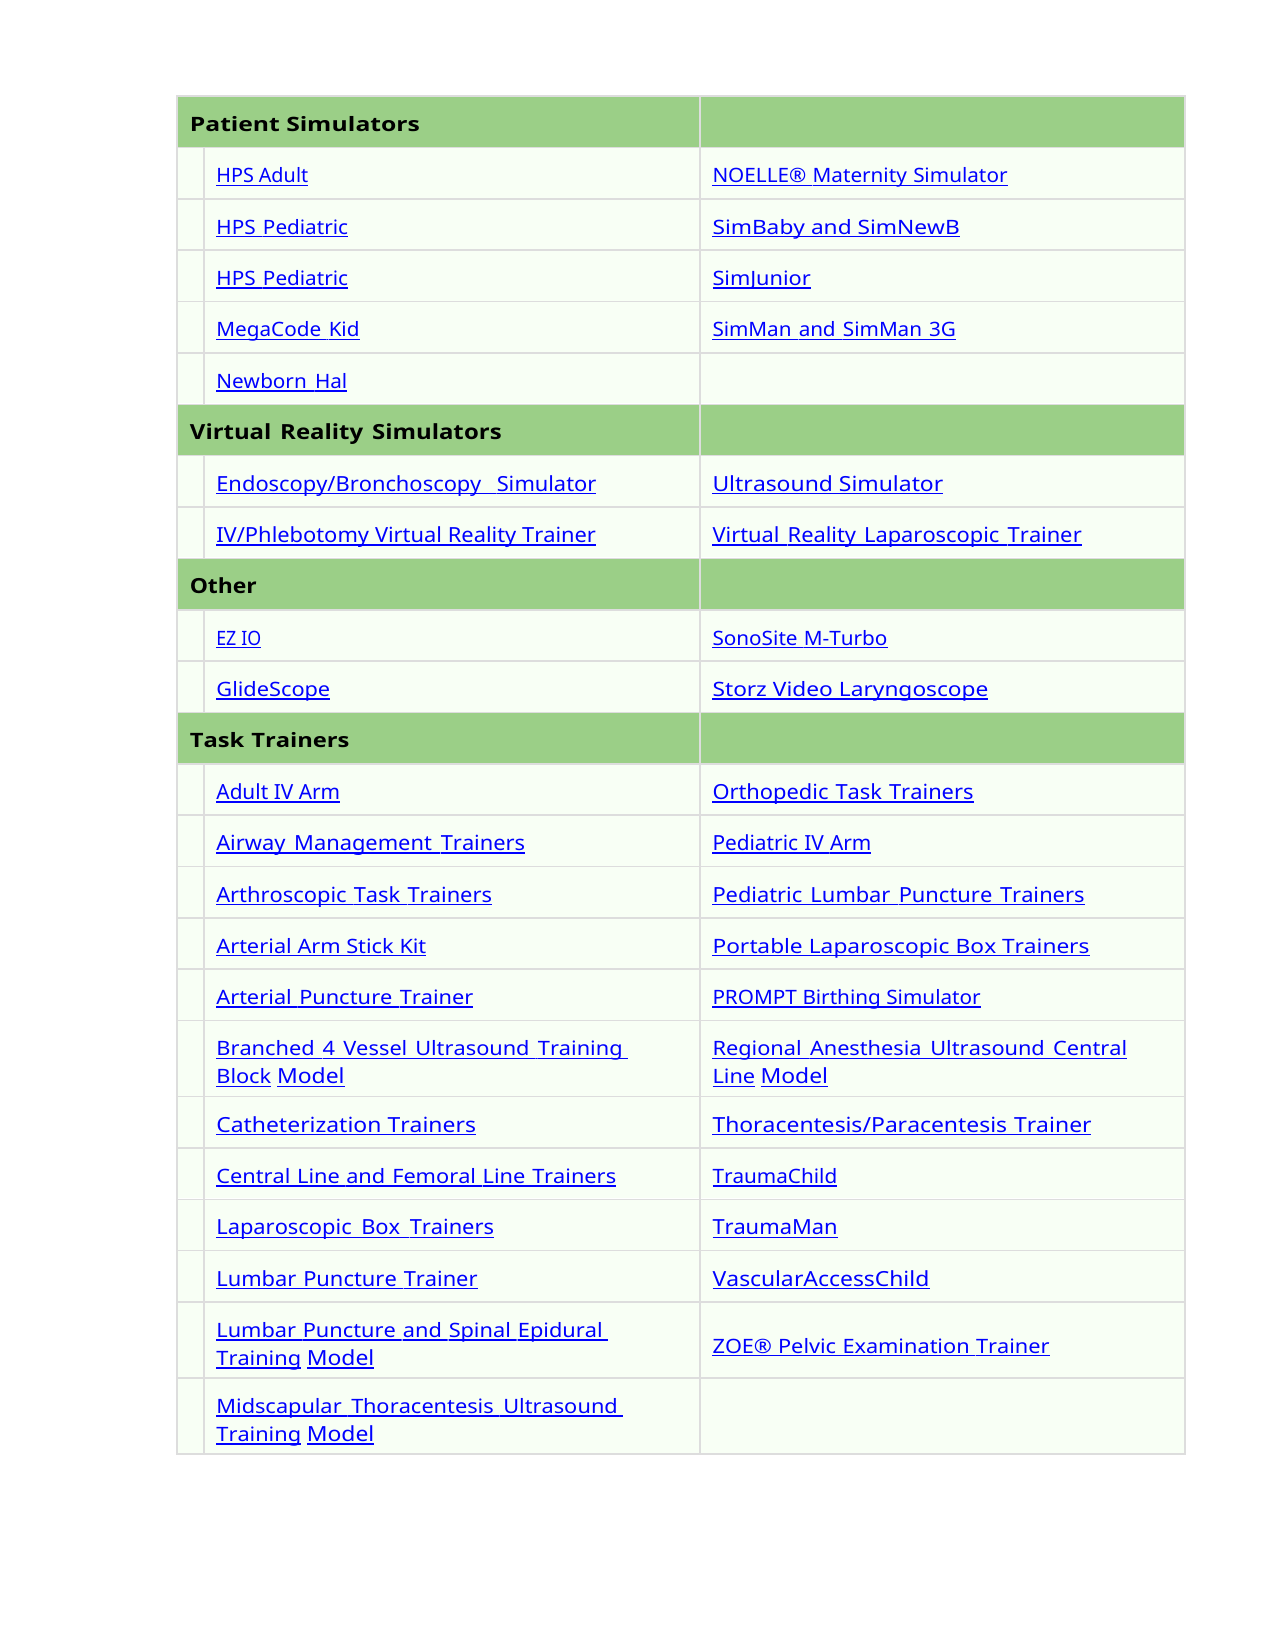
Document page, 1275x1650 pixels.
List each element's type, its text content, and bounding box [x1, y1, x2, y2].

table_cell [178, 1303, 203, 1377]
table_cell Storz Video Laryngoscope [701, 662, 1184, 712]
table_cell ZOE® Pelvic Examination Trainer [701, 1303, 1184, 1377]
table_cell [178, 354, 203, 403]
table_cell EZ IO [205, 611, 699, 660]
table_cell [178, 1251, 203, 1301]
table_cell Virtual Reality Laparoscopic Trainer [701, 508, 1184, 557]
table_cell MegaCode Kid [205, 302, 699, 352]
table_cell [178, 456, 203, 506]
table_cell [178, 919, 203, 968]
table_cell Branched 4 Vessel Ultrasound Training Block Model [205, 1021, 699, 1096]
table_cell NOELLE® Maternity Simulator [701, 148, 1184, 198]
table_cell VascularAccessChild [701, 1251, 1184, 1301]
table_cell [178, 816, 203, 866]
table_cell IV/Phlebotomy Virtual Reality Trainer [205, 508, 699, 557]
table_cell Arterial Puncture Trainer [205, 970, 699, 1020]
table_cell Central Line and Femoral Line Trainers [205, 1149, 699, 1198]
table_cell TraumaMan [701, 1200, 1184, 1250]
table_cell [178, 302, 203, 352]
table_cell SimJunior [701, 251, 1184, 301]
table_cell Adult IV Arm [205, 765, 699, 814]
table_cell [178, 1021, 203, 1096]
table_cell SonoSite M-Turbo [701, 611, 1184, 660]
table_cell Ultrasound Simulator [701, 456, 1184, 506]
table_cell [701, 354, 1184, 403]
table_cell Catheterization Trainers [205, 1097, 699, 1147]
table_cell SimBaby and SimNewB [701, 200, 1184, 249]
table_cell Pediatric Lumbar Puncture Trainers [701, 867, 1184, 917]
table_cell GlideScope [205, 662, 699, 712]
table_cell Newborn Hal [205, 354, 699, 403]
table_cell [701, 713, 1184, 763]
table_cell [178, 611, 203, 660]
table_cell Arthroscopic Task Trainers [205, 867, 699, 917]
table_cell Portable Laparoscopic Box Trainers [701, 919, 1184, 968]
table_cell Virtual Reality Simulators [178, 405, 699, 455]
table_cell [178, 1097, 203, 1147]
table_cell Pediatric IV Arm [701, 816, 1184, 866]
table_cell [701, 559, 1184, 609]
table_cell PROMPT Birthing Simulator [701, 970, 1184, 1020]
table_cell TraumaChild [701, 1149, 1184, 1198]
table_cell Lumbar Puncture and Spinal Epidural Training Model [205, 1303, 699, 1377]
table_cell Task Trainers [178, 713, 699, 763]
table_cell Airway Management Trainers [205, 816, 699, 866]
table_cell HPS Pediatric [205, 251, 699, 301]
table_cell Midscapular Thoracentesis Ultrasound Training Model [205, 1379, 699, 1453]
table_cell [701, 1379, 1184, 1453]
table_cell HPS Pediatric [205, 200, 699, 249]
table_cell [178, 662, 203, 712]
table_cell [701, 405, 1184, 455]
table_header Patient Simulators [178, 97, 699, 147]
table_cell [178, 148, 203, 198]
table_cell [178, 1149, 203, 1198]
table_header [701, 97, 1184, 147]
table_cell [178, 1200, 203, 1250]
table_cell Laparoscopic Box Trainers [205, 1200, 699, 1250]
table_cell [178, 200, 203, 249]
table_cell Orthopedic Task Trainers [701, 765, 1184, 814]
table_cell Endoscopy/Bronchoscopy Simulator [205, 456, 699, 506]
table_cell Lumbar Puncture Trainer [205, 1251, 699, 1301]
table_cell SimMan and SimMan 3G [701, 302, 1184, 352]
table_cell Other [178, 559, 699, 609]
table_cell [178, 1379, 203, 1453]
table_cell [178, 970, 203, 1020]
table_cell Arterial Arm Stick Kit [205, 919, 699, 968]
table_cell [178, 867, 203, 917]
table_cell [178, 765, 203, 814]
table_cell [178, 508, 203, 557]
table_cell HPS Adult [205, 148, 699, 198]
table_cell Thoracentesis/Paracentesis Trainer [701, 1097, 1184, 1147]
table_cell Regional Anesthesia Ultrasound Central Line Model [701, 1021, 1184, 1096]
table_cell [178, 251, 203, 301]
